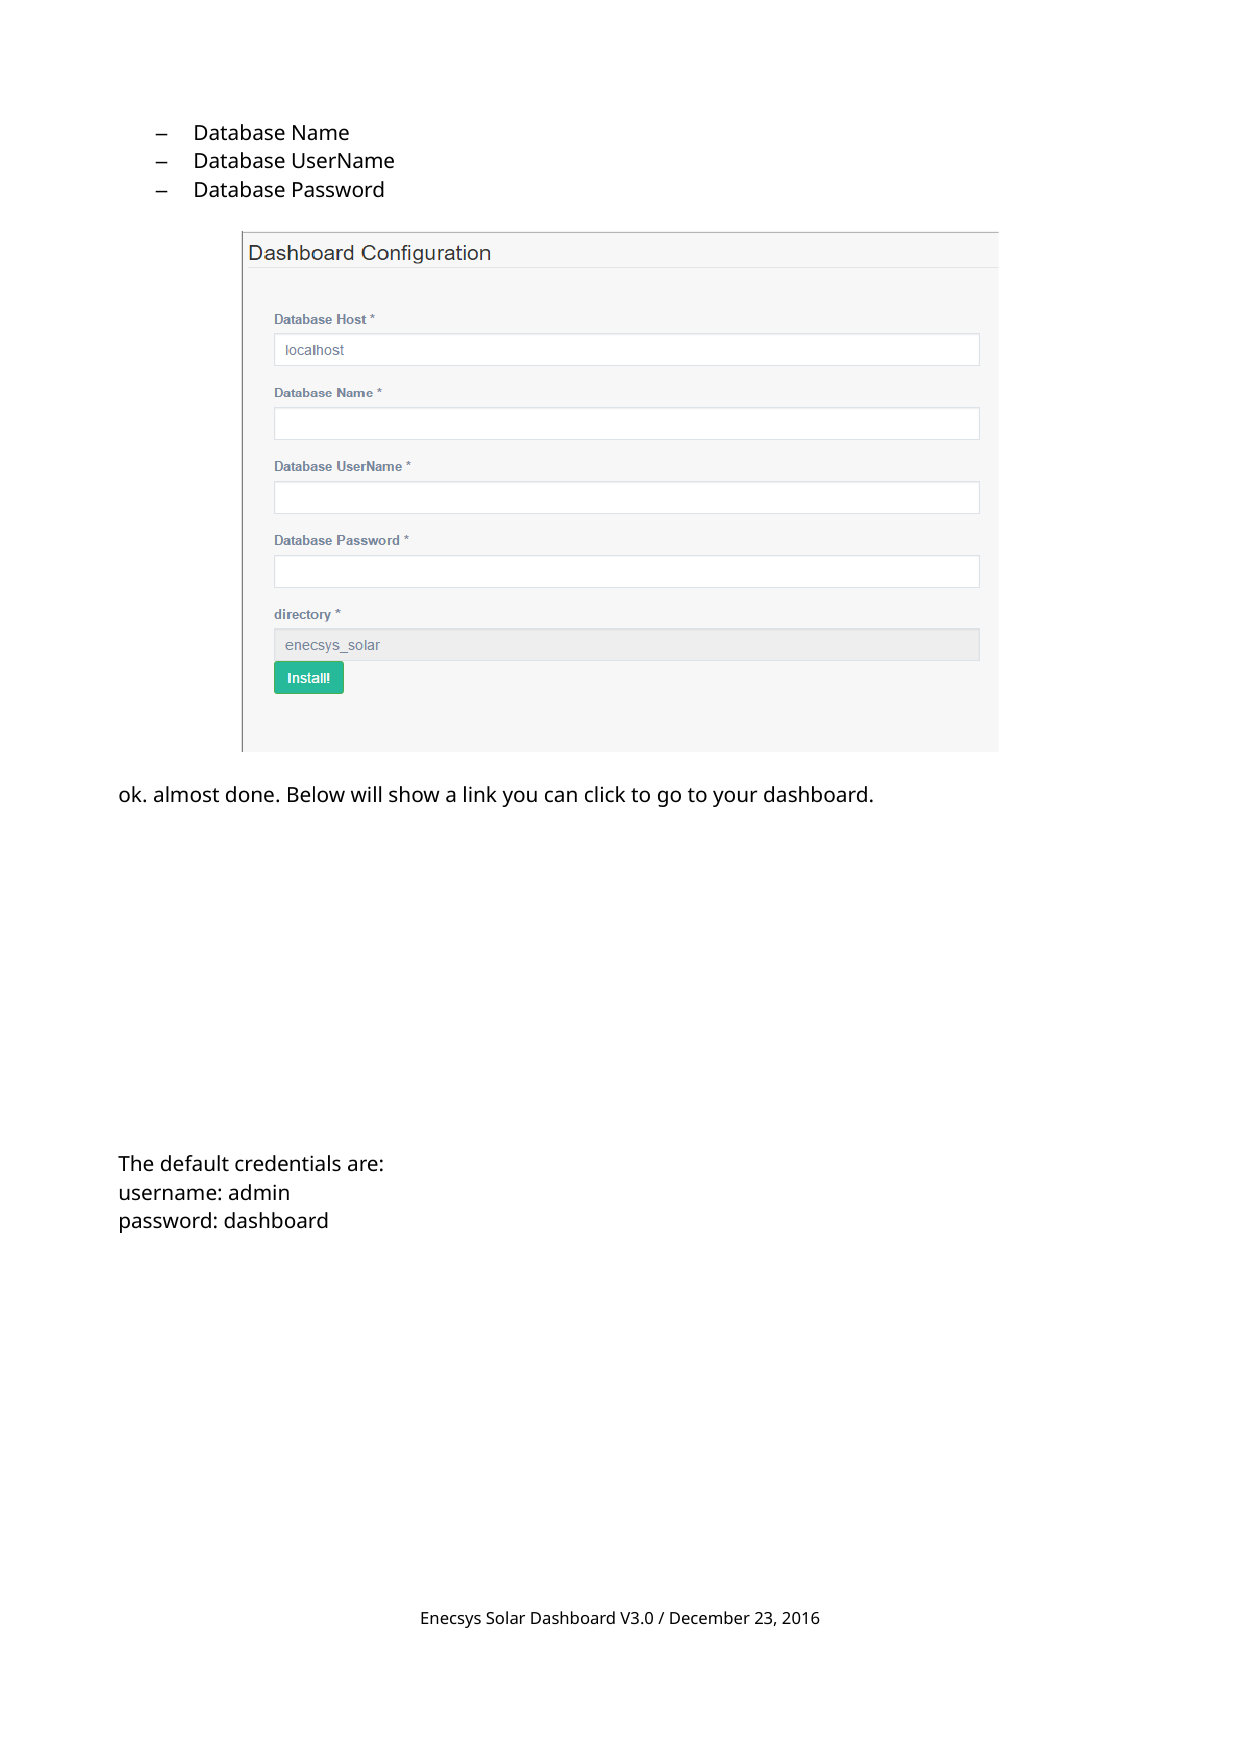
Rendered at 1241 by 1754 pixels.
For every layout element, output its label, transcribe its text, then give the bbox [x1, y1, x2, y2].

picture [241, 231, 999, 752]
list Database UserName [156, 147, 1122, 175]
list Database Password [156, 175, 1122, 203]
text ok. almost done. Below will show a link you can click to go to your dashboard. [118, 780, 1122, 808]
text username: admin [118, 1178, 1122, 1206]
text The default credentials are: [118, 1149, 1122, 1178]
text password: dashboard [118, 1206, 1122, 1235]
list Database Name [156, 118, 1122, 147]
